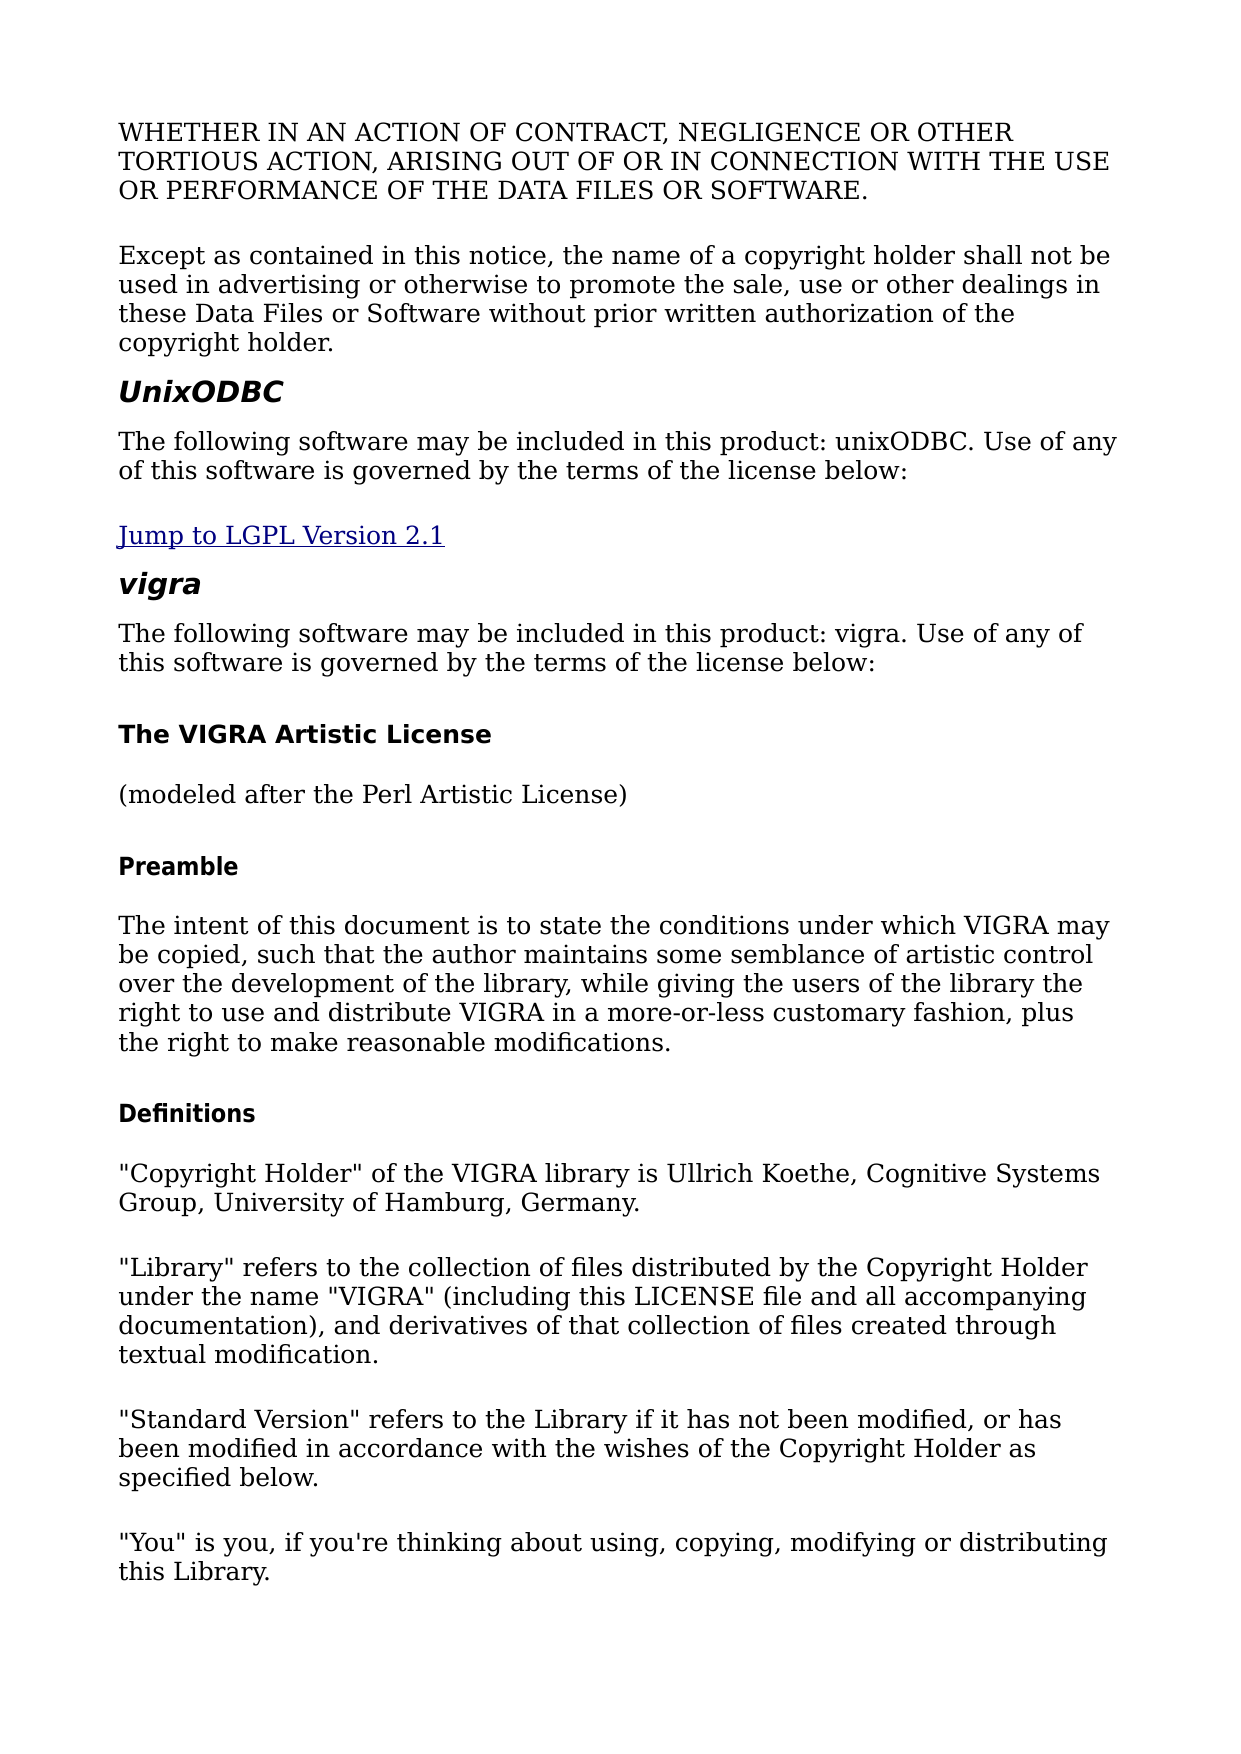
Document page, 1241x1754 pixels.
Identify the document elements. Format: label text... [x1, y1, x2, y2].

subtitle UnixODBC [118, 375, 1122, 409]
text WHETHER IN AN ACTION OF CONTRACT, NEGLIGENCE OR OTHER TORTIOUS ACTION, ARISING OUT OF OR IN CONNECTION WITH THE USE OR PERFORMANCE OF THE DATA FILES OR SOFTWARE. [118, 118, 1122, 206]
text "Copyright Holder" of the VIGRA library is Ullrich Koethe, Cognitive Systems Group, University of Hamburg, Germany. [118, 1159, 1122, 1217]
subtitle vigra [118, 568, 1122, 602]
text Except as contained in this notice, the name of a copyright holder shall not be used in advertising or otherwise to promote the sale, use or other dealings in these Data Files or Software without prior written authorization of the copyright holder. [118, 241, 1122, 358]
subtitle Preamble [118, 852, 1122, 881]
text "Library" refers to the collection of files distributed by the Copyright Holder under the name "VIGRA" (including this LICENSE file and all accompanying documentation), and derivatives of that collection of files created through textual modification. [118, 1253, 1122, 1369]
subtitle The VIGRA Artistic License [118, 720, 1122, 749]
text Jump to LGPL Version 2.1 [118, 521, 1122, 550]
text (modeled after the Perl Artistic License) [118, 780, 1122, 809]
text "Standard Version" refers to the Library if it has not been modified, or has been modified in accordance with the wishes of the Copyright Holder as specified below. [118, 1405, 1122, 1492]
text The intent of this document is to state the conditions under which VIGRA may be copied, such that the author maintains some semblance of artistic control over the development of the library, while giving the users of the library the right to use and distribute VIGRA in a more-or-less customary fashion, plus the right to make reasonable modifications. [118, 911, 1122, 1057]
text The following software may be included in this product: unixODBC. Use of any of this software is governed by the terms of the license below: [118, 427, 1122, 485]
subtitle Definitions [118, 1099, 1122, 1129]
text "You" is you, if you're thinking about using, copying, modifying or distributing this Library. [118, 1528, 1122, 1586]
text The following software may be included in this product: vigra. Use of any of this software is governed by the terms of the license below: [118, 619, 1122, 678]
